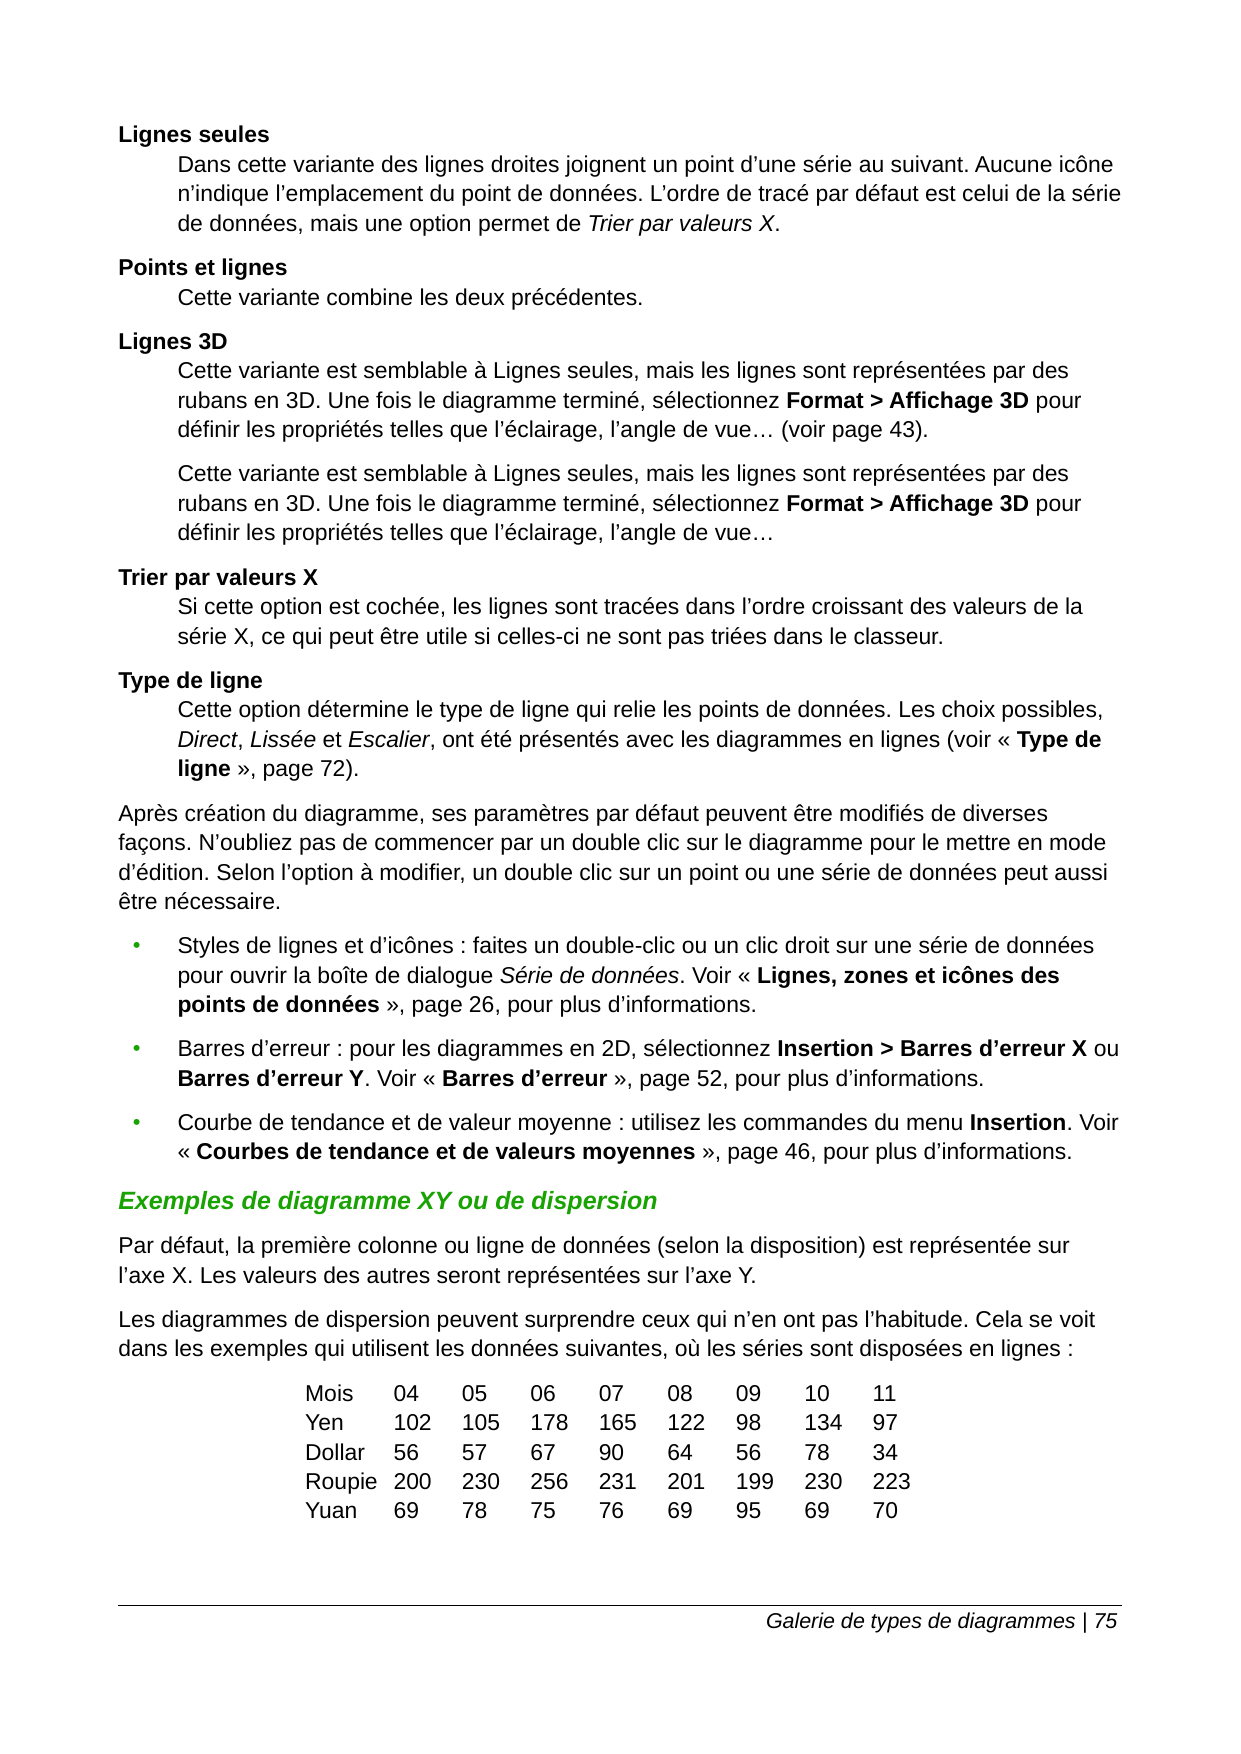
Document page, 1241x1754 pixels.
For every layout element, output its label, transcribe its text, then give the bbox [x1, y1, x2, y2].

table_cell Yen [302, 1406, 390, 1435]
table_header 04 [390, 1376, 459, 1406]
table_cell 57 [459, 1435, 527, 1465]
table_cell 76 [596, 1494, 664, 1524]
subtitle Trier par valeurs X [118, 561, 1122, 590]
subtitle Lignes seules [118, 118, 1122, 148]
table_header 07 [596, 1376, 664, 1406]
list Barres d’erreur : pour les diagrammes en 2D, sélectionnez Insertion > Barres d’erreur X ou Barres d’erreur Y. Voir « Barres d’erreur », page 52, pour plus d’informations. [133, 1032, 1122, 1091]
table_cell 230 [801, 1465, 869, 1494]
list Cette variante est semblable à Lignes seules, mais les lignes sont représentées par des rubans en 3D. Une fois le diagramme terminé, sélectionnez Format > Affichage 3D pour définir les propriétés telles que l’éclairage, l’angle de vue… [177, 457, 1122, 546]
table_header 05 [459, 1376, 527, 1406]
list Cette variante est semblable à Lignes seules, mais les lignes sont représentées par des rubans en 3D. Une fois le diagramme terminé, sélectionnez Format > Affichage 3D pour définir les propriétés telles que l’éclairage, l’angle de vue… (voir page 43). [177, 354, 1122, 442]
table_cell 78 [801, 1435, 869, 1465]
subtitle Exemples de diagramme XY ou de dispersion [118, 1185, 1122, 1214]
table_header 08 [664, 1376, 733, 1406]
table_cell 256 [527, 1465, 596, 1494]
table_cell 199 [733, 1465, 801, 1494]
list Cette option détermine le type de ligne qui relie les points de données. Les choix possibles, Direct, Lissée et Escalier, ont été présentés avec les diagrammes en lignes (voir « Type de ligne », page 72). [177, 693, 1122, 782]
table_header Mois [302, 1376, 390, 1406]
subtitle Type de ligne [118, 664, 1122, 693]
table_cell 97 [870, 1406, 938, 1435]
table_header 11 [870, 1376, 938, 1406]
table_cell 200 [390, 1465, 459, 1494]
table_cell 201 [664, 1465, 733, 1494]
table_cell 223 [870, 1465, 938, 1494]
table_cell 69 [390, 1494, 459, 1524]
table_cell 95 [733, 1494, 801, 1524]
list Si cette option est cochée, les lignes sont tracées dans l’ordre croissant des valeurs de la série X, ce qui peut être utile si celles-ci ne sont pas triées dans le classeur. [177, 590, 1122, 649]
table_cell 122 [664, 1406, 733, 1435]
table_cell 230 [459, 1465, 527, 1494]
table_cell 231 [596, 1465, 664, 1494]
list Styles de lignes et d’icônes : faites un double-clic ou un clic droit sur une série de données pour ouvrir la boîte de dialogue Série de données. Voir « Lignes, zones et icônes des points de données », page 26, pour plus d’informations. [133, 929, 1122, 1017]
table_header 09 [733, 1376, 801, 1406]
table_header 10 [801, 1376, 869, 1406]
table_cell 69 [801, 1494, 869, 1524]
table_cell Dollar [302, 1435, 390, 1465]
text Les diagrammes de dispersion peuvent surprendre ceux qui n’en ont pas l’habitude. Cela se voit dans les exemples qui utilisent les données suivantes, où les séries sont disposées en lignes : [118, 1303, 1122, 1362]
table_cell 69 [664, 1494, 733, 1524]
table_cell 78 [459, 1494, 527, 1524]
table_cell 56 [733, 1435, 801, 1465]
table_cell 165 [596, 1406, 664, 1435]
table_cell Yuan [302, 1494, 390, 1524]
table_cell 102 [390, 1406, 459, 1435]
table_cell 90 [596, 1435, 664, 1465]
table_cell Roupie [302, 1465, 390, 1494]
list Cette variante combine les deux précédentes. [177, 280, 1122, 310]
table_cell 98 [733, 1406, 801, 1435]
table_cell 34 [870, 1435, 938, 1465]
list Courbe de tendance et de valeur moyenne : utilisez les commandes du menu Insertion. Voir « Courbes de tendance et de valeurs moyennes », page 46, pour plus d’informations. [133, 1106, 1122, 1164]
table_cell 64 [664, 1435, 733, 1465]
table_cell 178 [527, 1406, 596, 1435]
text Après création du diagramme, ses paramètres par défaut peuvent être modifiés de diverses façons. N’oubliez pas de commencer par un double clic sur le diagramme pour le mettre en mode d’édition. Selon l’option à modifier, un double clic sur un point ou une série de données peut aussi être nécessaire. [118, 796, 1122, 914]
table_header 06 [527, 1376, 596, 1406]
table_cell 134 [801, 1406, 869, 1435]
subtitle Points et lignes [118, 251, 1122, 280]
text Par défaut, la première colonne ou ligne de données (selon la disposition) est représentée sur l’axe X. Les valeurs des autres seront représentées sur l’axe Y. [118, 1229, 1122, 1288]
table_cell 105 [459, 1406, 527, 1435]
table_cell 70 [870, 1494, 938, 1524]
table_cell 75 [527, 1494, 596, 1524]
table_cell 56 [390, 1435, 459, 1465]
list Dans cette variante des lignes droites joignent un point d’une série au suivant. Aucune icône n’indique l’emplacement du point de données. L’ordre de tracé par défaut est celui de la série de données, mais une option permet de Trier par valeurs X. [177, 148, 1122, 236]
subtitle Lignes 3D [118, 324, 1122, 354]
table_cell 67 [527, 1435, 596, 1465]
